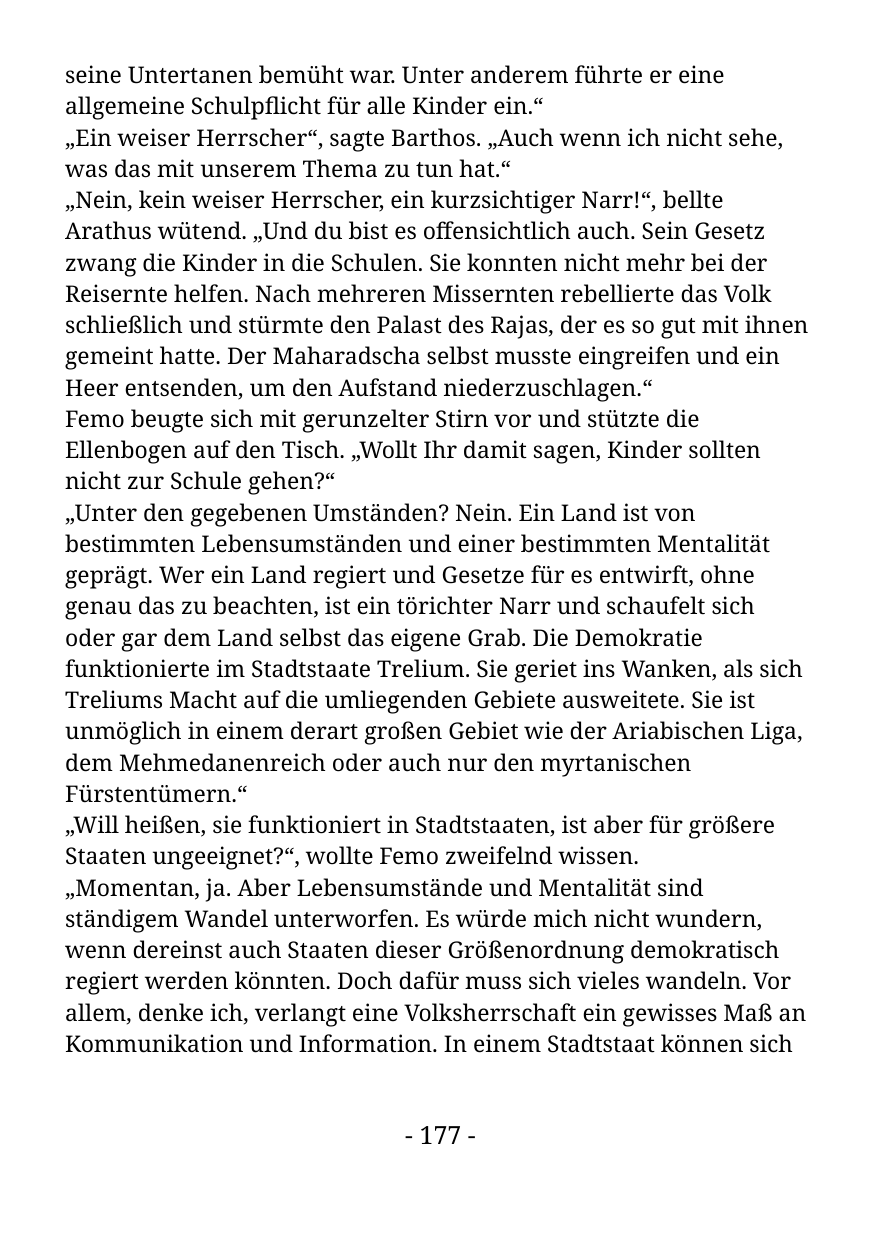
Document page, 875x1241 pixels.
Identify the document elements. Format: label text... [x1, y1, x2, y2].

text seine Untertanen bemüht war. Unter anderem führte er eine allgemeine Schulpflicht für alle Kinder ein.“ „Ein weiser Herrscher“, sagte Barthos. „Auch wenn ich nicht sehe, was das mit unserem Thema zu tun hat.“ „Nein, kein weiser Herrscher, ein kurzsichtiger Narr!“, bellte Arathus wütend. „Und du bist es offensichtlich auch. Sein Gesetz zwang die Kinder in die Schulen. Sie konnten nicht mehr bei der Reisernte helfen. Nach mehreren Missernten rebellierte das Volk schließlich und stürmte den Palast des Rajas, der es so gut mit ihnen gemeint hatte. Der Maharadscha selbst musste eingreifen und ein Heer entsenden, um den Aufstand niederzuschlagen.“ Femo beugte sich mit gerunzelter Stirn vor und stützte die Ellenbogen auf den Tisch. „Wollt Ihr damit sagen, Kinder sollten nicht zur Schule gehen?“ „Unter den gegebenen Umständen? Nein. Ein Land ist von bestimmten Lebensumständen und einer bestimmten Mentalität geprägt. Wer ein Land regiert und Gesetze für es entwirft, ohne genau das zu beachten, ist ein törichter Narr und schaufelt sich oder gar dem Land selbst das eigene Grab. Die Demokratie funktionierte im Stadtstaate Trelium. Sie geriet ins Wanken, als sich Treliums Macht auf die umliegenden Gebiete ausweitete. Sie ist unmöglich in einem derart großen Gebiet wie der Ariabischen Liga, dem Mehmedanenreich oder auch nur den myrtanischen Fürstentümern.“ „Will heißen, sie funktioniert in Stadtstaaten, ist aber für größere Staaten ungeeignet?“, wollte Femo zweifelnd wissen. „Momentan, ja. Aber Lebensumstände und Mentalität sind ständigem Wandel unterworfen. Es würde mich nicht wundern, wenn dereinst auch Staaten dieser Größenordnung demokratisch regiert werden könnten. Doch dafür muss sich vieles wandeln. Vor allem, denke ich, verlangt eine Volksherrschaft ein gewisses Maß an Kommunikation und Information. In einem Stadtstaat können sich [65, 59, 809, 1059]
